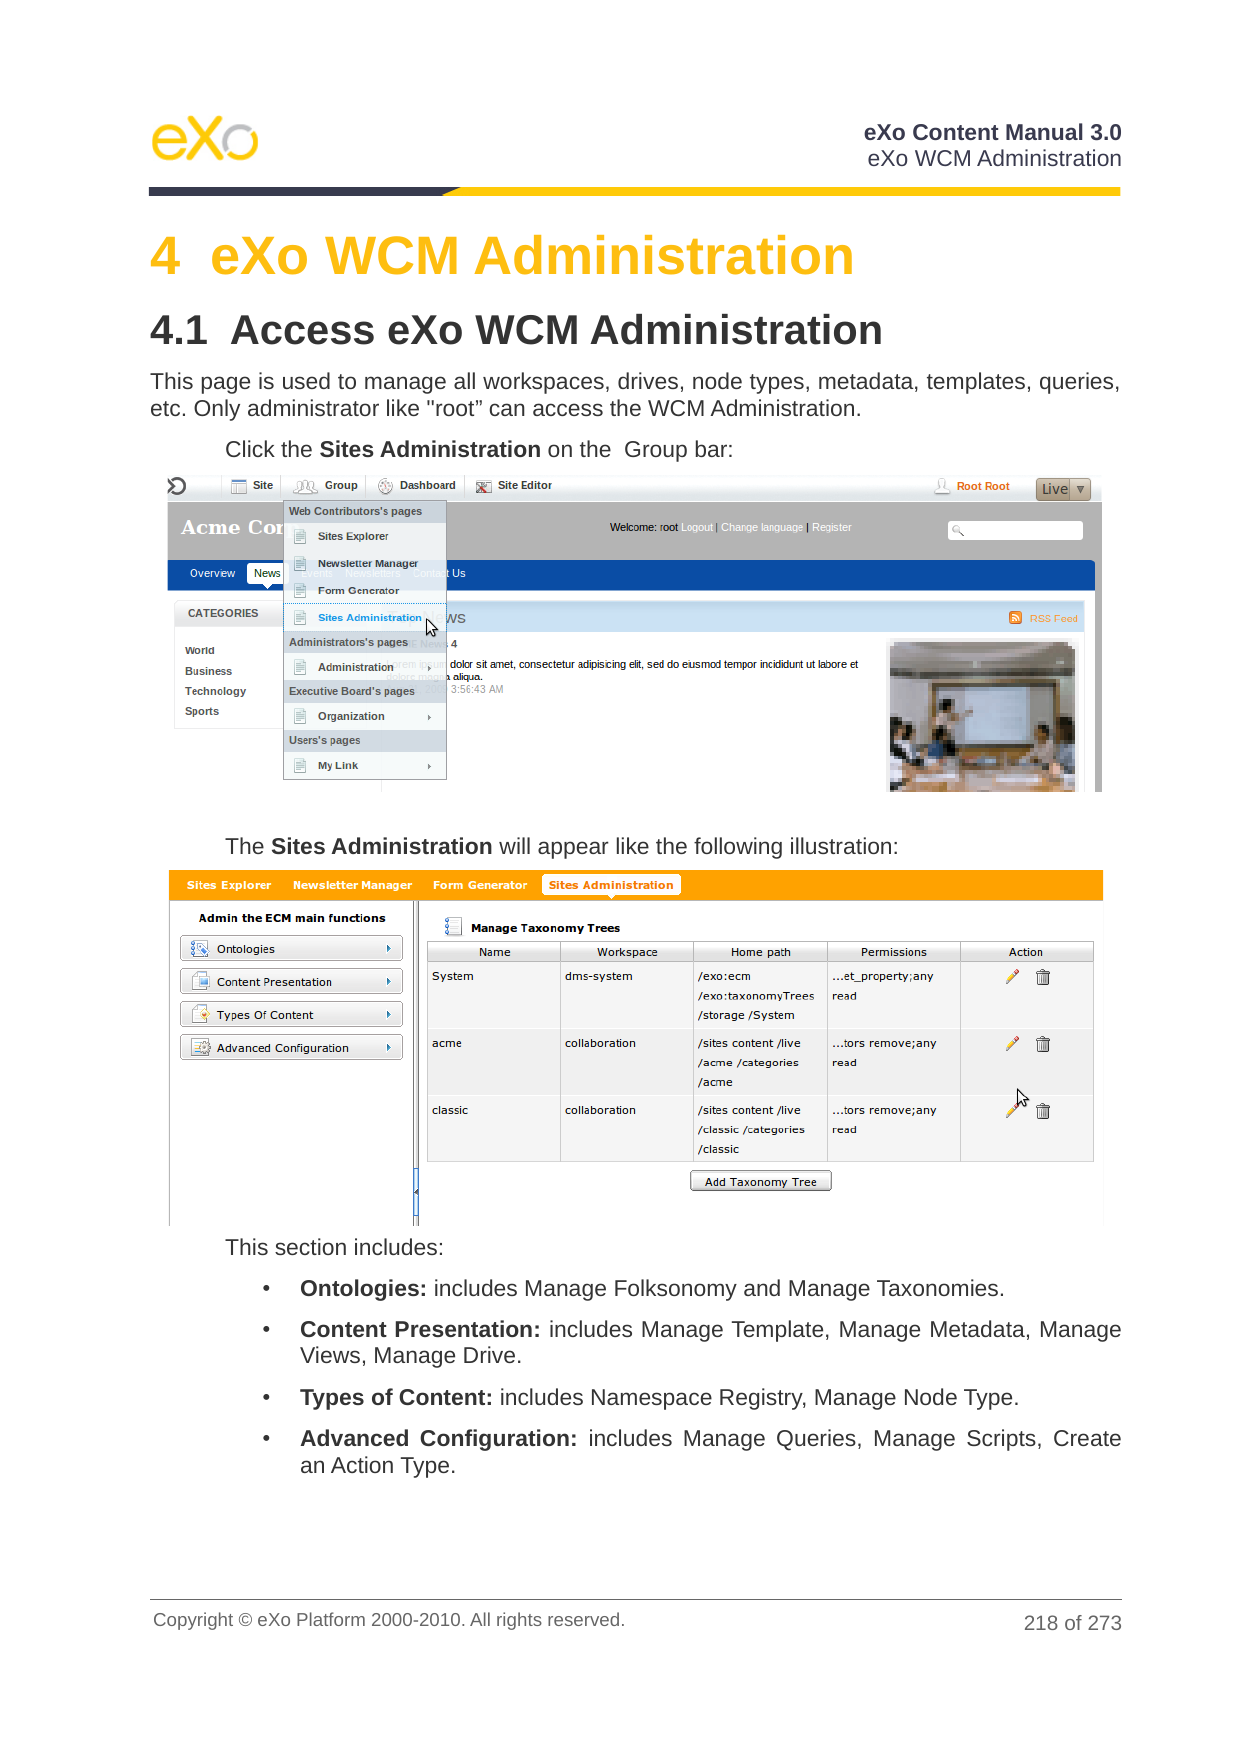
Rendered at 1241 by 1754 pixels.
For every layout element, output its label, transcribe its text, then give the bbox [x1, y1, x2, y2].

picture [148, 187, 1121, 196]
list Types of Content: includes Namespace Registry, Manage Node Type. [262, 1384, 1122, 1410]
text This page is used to manage all workspaces, drives, node types, metadata, templates, queries, etc. Only administrator like ''root” can access the WCM Administration. [150, 368, 1122, 421]
list Click the Sites Administration on the Group bar: [187, 436, 1122, 462]
list Content Presentation: includes Manage Template, Manage Metadata, Manage Views, Manage Drive. [262, 1316, 1122, 1369]
subtitle eXo WCM Administration [150, 223, 1122, 286]
picture [152, 115, 259, 161]
subtitle Access eXo WCM Administration [150, 305, 1122, 353]
list Ontologies: includes Manage Folksonomy and Manage Taxonomies. [262, 1275, 1122, 1301]
picture [168, 870, 1104, 1226]
picture [167, 475, 1102, 792]
list This section includes: [187, 1226, 1122, 1260]
list Advanced Configuration: includes Manage Queries, Manage Scripts, Create an Action Type. [262, 1425, 1122, 1478]
list The Sites Administration will appear like the following illustration: [187, 833, 1122, 859]
